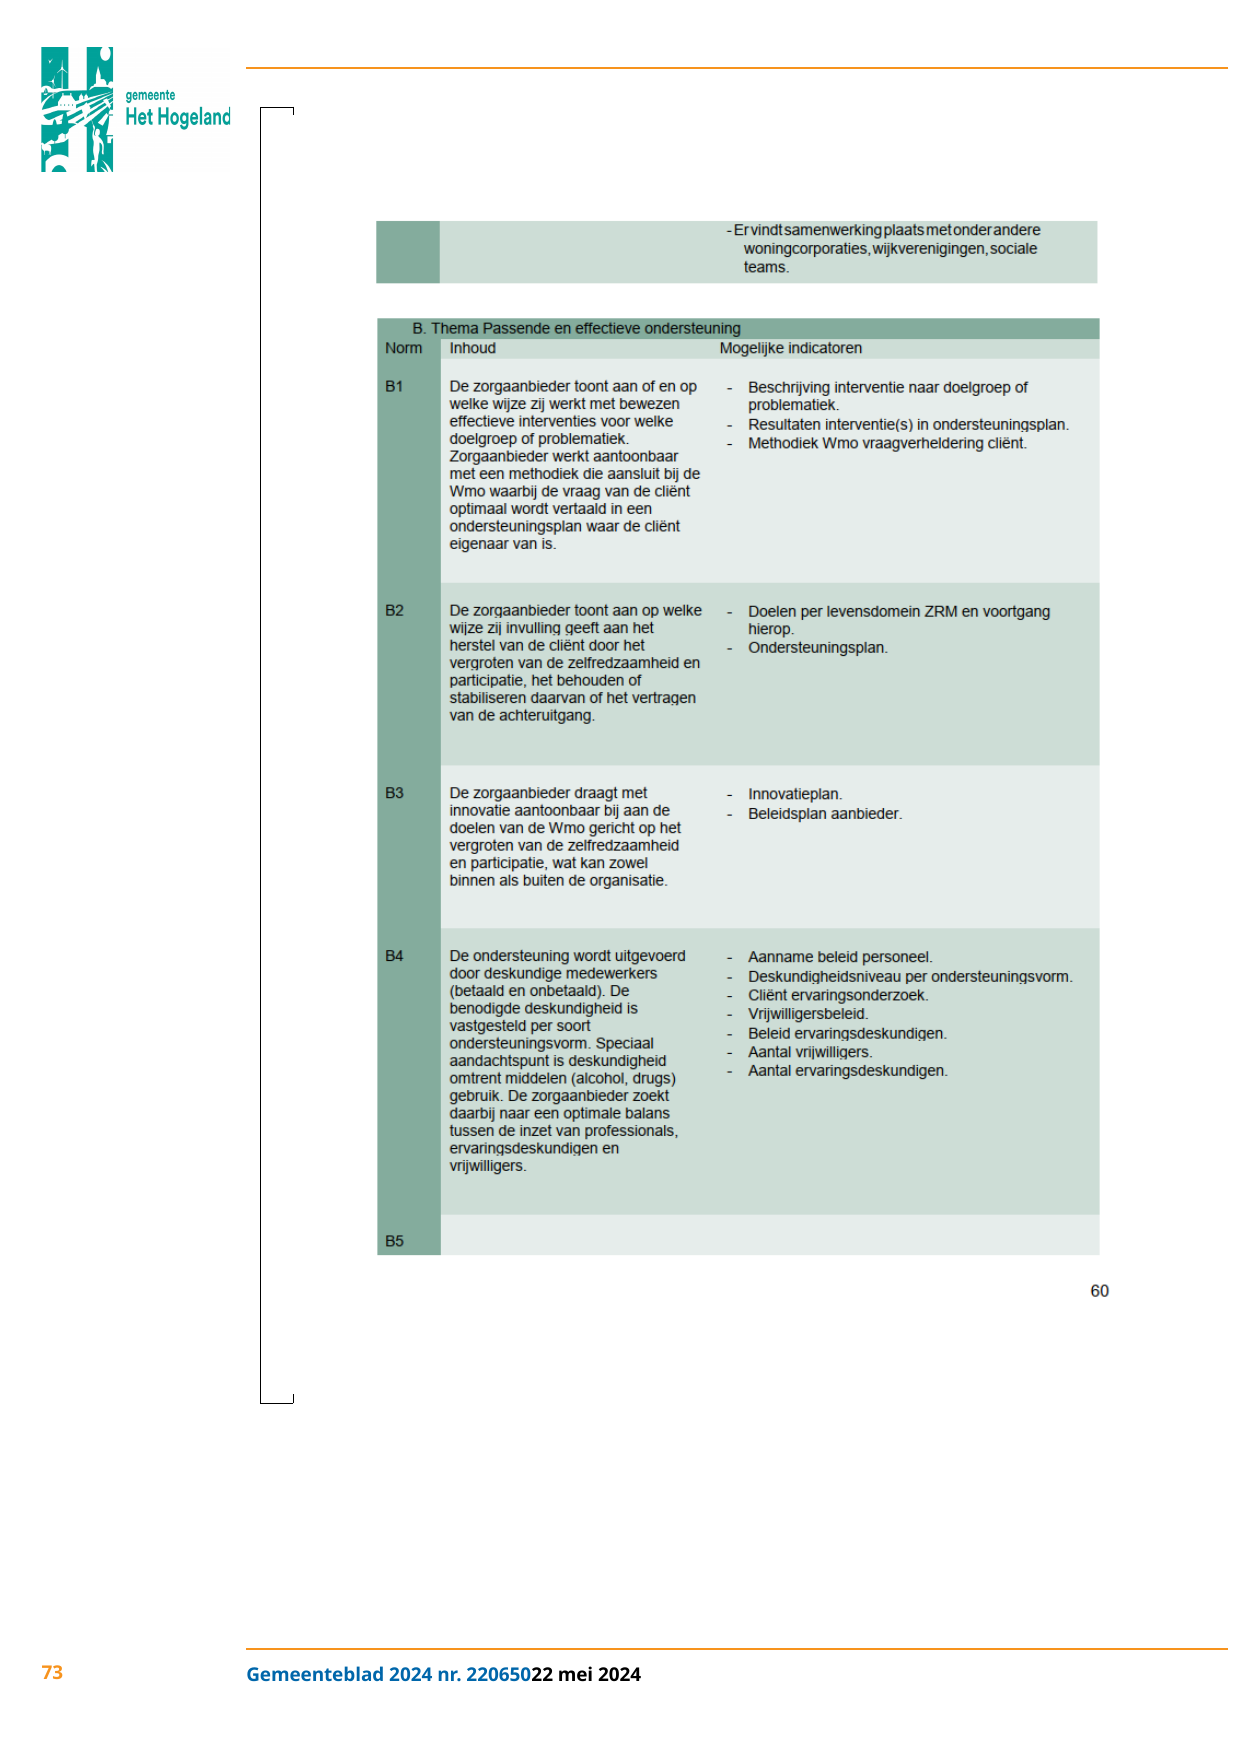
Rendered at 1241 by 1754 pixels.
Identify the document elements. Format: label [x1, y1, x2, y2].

picture [41, 47, 231, 172]
picture [268, 115, 1173, 1394]
